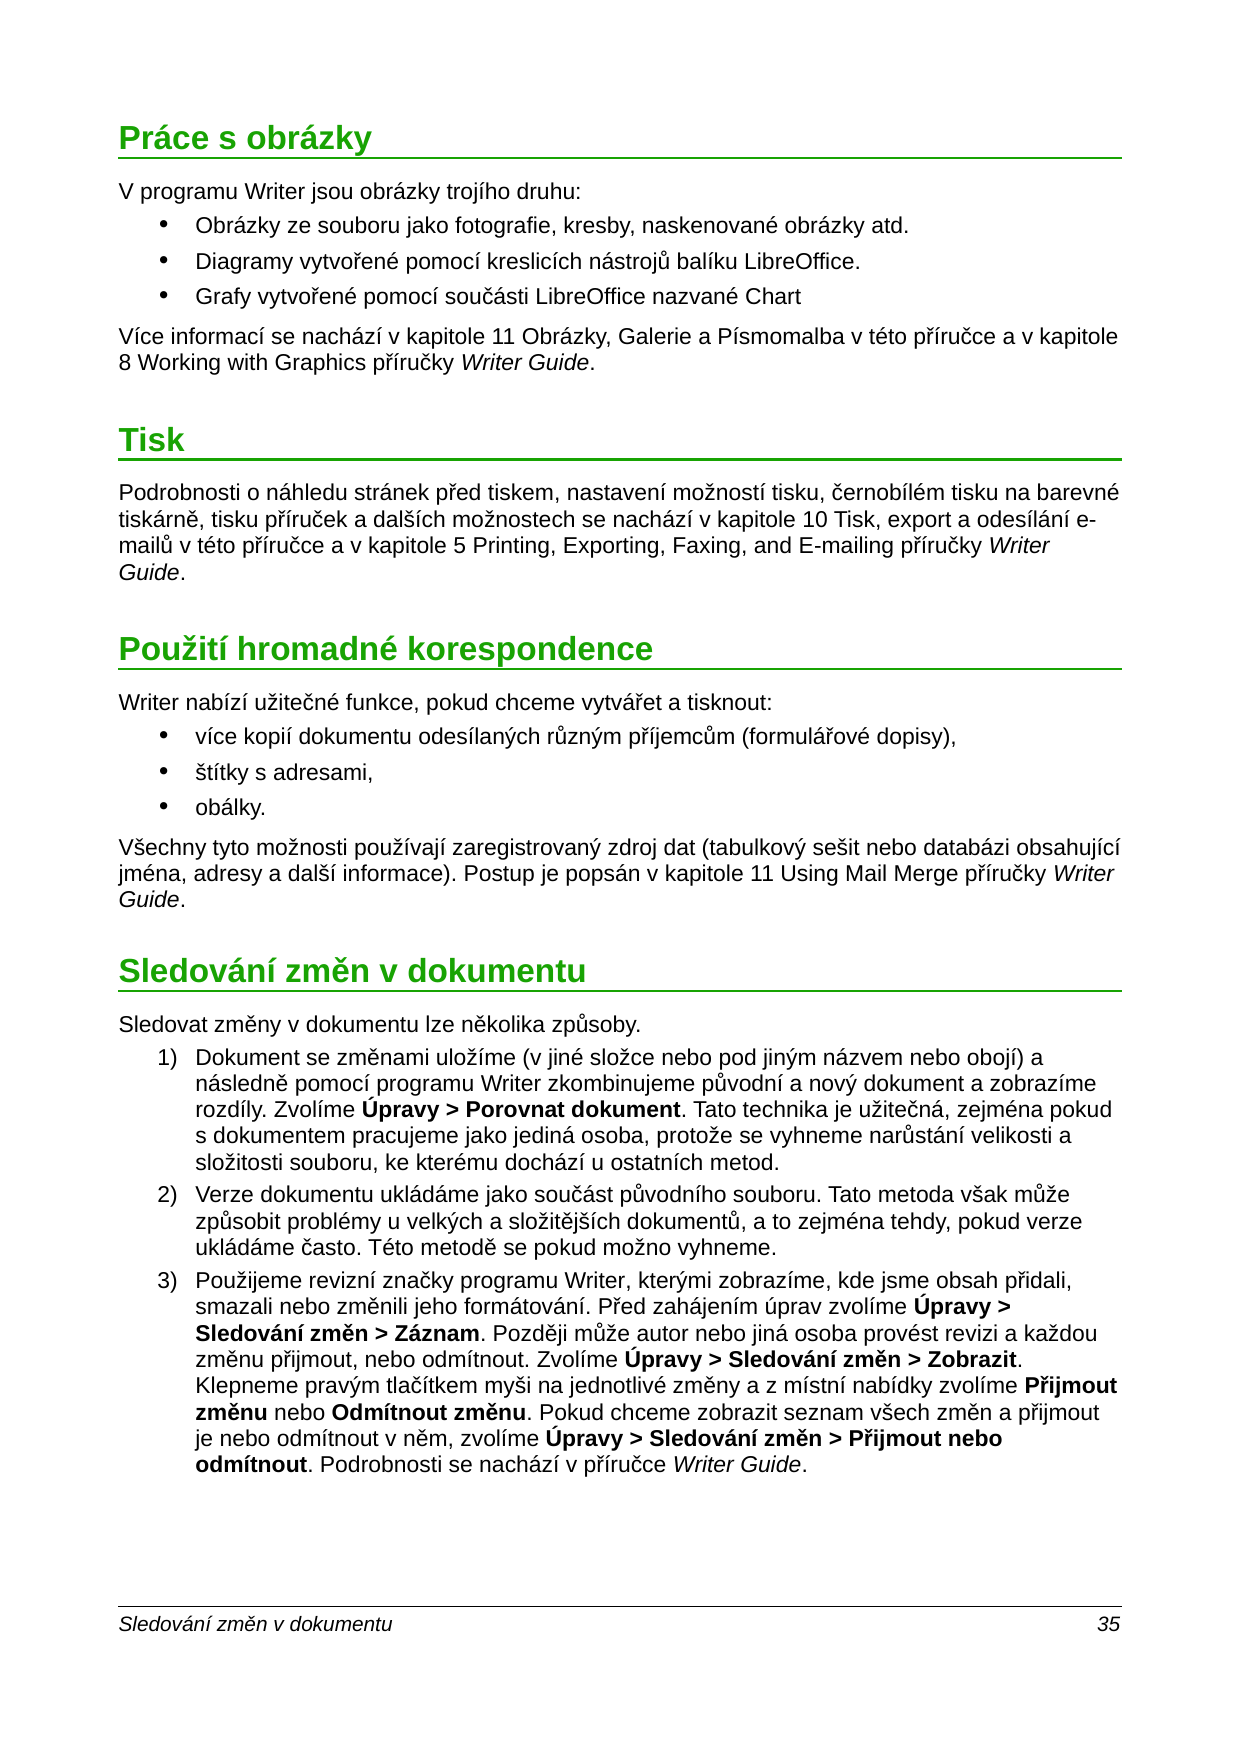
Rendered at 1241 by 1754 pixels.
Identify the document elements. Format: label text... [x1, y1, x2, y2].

text Všechny tyto možnosti používají zaregistrovaný zdroj dat (tabulkový sešit nebo databázi obsahující jména, adresy a další informace). Postup je popsán v kapitole 11 Using Mail Merge příručky Writer Guide. [118, 834, 1122, 913]
list štítky s adresami, [156, 757, 1122, 786]
text Více informací se nachází v kapitole 11 Obrázky, Galerie a Písmomalba v této příručce a v kapitole 8 Working with Graphics příručky Writer Guide. [118, 323, 1122, 376]
list obálky. [156, 792, 1122, 821]
list Writer nabízí užitečné funkce, pokud chceme vytvářet a tisknout: [118, 688, 1122, 715]
subtitle Použití hromadné korespondence [118, 629, 1122, 668]
list V programu Writer jsou obrázky trojího druhu: [118, 178, 1122, 204]
list Dokument se změnami uložíme (v jiné složce nebo pod jiným názvem nebo obojí) a následně pomocí programu Writer zkombinujeme původní a nový dokument a zobrazíme rozdíly. Zvolíme Úpravy > Porovnat dokument. Tato technika je užitečná, zejména pokud s dokumentem pracujeme jako jediná osoba, protože se vyhneme narůstání velikosti a složitosti souboru, ke kterému dochází u ostatních metod. [177, 1043, 1122, 1175]
list Verze dokumentu ukládáme jako součást původního souboru. Tato metoda však může způsobit problémy u velkých a složitějších dokumentů, a to zejména tehdy, pokud verze ukládáme často. Této metodě se pokud možno vyhneme. [177, 1181, 1122, 1261]
list Grafy vytvořené pomocí součásti LibreOffice nazvané Chart [156, 281, 1122, 311]
subtitle Sledování změn v dokumentu [118, 951, 1122, 990]
subtitle Tisk [118, 420, 1122, 458]
list Sledovat změny v dokumentu lze několika způsoby. [118, 1011, 1122, 1037]
text Podrobnosti o náhledu stránek před tiskem, nastavení možností tisku, černobílém tisku na barevné tiskárně, tisku příruček a dalších možnostech se nachází v kapitole 10 Tisk, export a odesílání e-mailů v této příručce a v kapitole 5 Printing, Exporting, Faxing, and E‑mailing příručky Writer Guide. [118, 479, 1122, 585]
list Diagramy vytvořené pomocí kreslicích nástrojů balíku LibreOffice. [156, 246, 1122, 275]
list Obrázky ze souboru jako fotografie, kresby, naskenované obrázky atd. [156, 211, 1122, 240]
subtitle Práce s obrázky [118, 118, 1122, 157]
list více kopií dokumentu odesílaných různým příjemcům (formulářové dopisy), [156, 721, 1122, 751]
list Použijeme revizní značky programu Writer, kterými zobrazíme, kde jsme obsah přidali, smazali nebo změnili jeho formátování. Před zahájením úprav zvolíme Úpravy > Sledování změn > Záznam. Později může autor nebo jiná osoba provést revizi a každou změnu přijmout, nebo odmítnout. Zvolíme Úpravy > Sledování změn > Zobrazit. Klepneme pravým tlačítkem myši na jednotlivé změny a z místní nabídky zvolíme Přijmout změnu nebo Odmítnout změnu. Pokud chceme zobrazit seznam všech změn a přijmout je nebo odmítnout v něm, zvolíme Úpravy > Sledování změn > Přijmout nebo odmítnout. Podrobnosti se nachází v příručce Writer Guide. [177, 1267, 1122, 1478]
